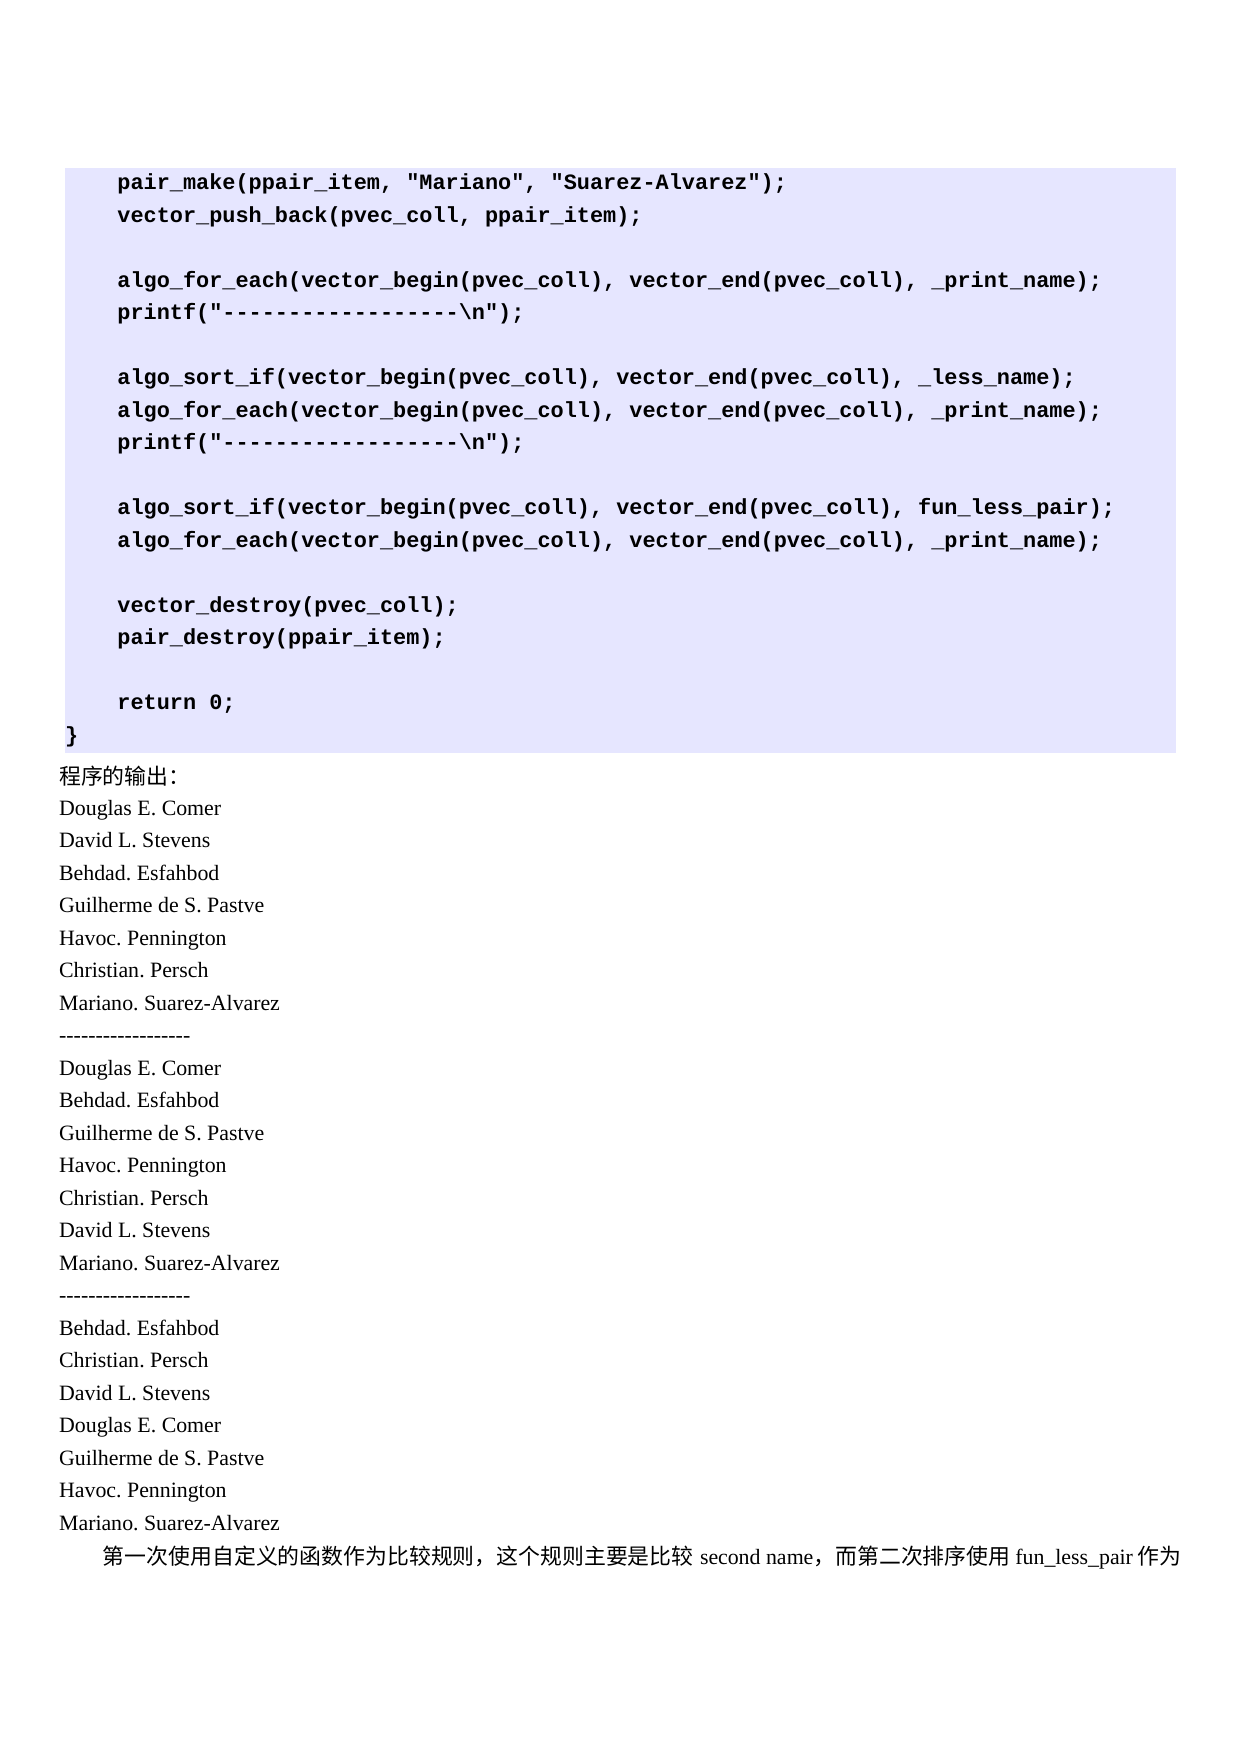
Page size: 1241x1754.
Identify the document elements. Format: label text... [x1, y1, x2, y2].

text Mariano. Suarez-Alvarez [59, 1506, 1181, 1538]
text Havoc. Pennington [59, 1148, 1181, 1181]
text Mariano. Suarez-Alvarez [59, 1246, 1181, 1278]
text ------------------ [59, 1018, 1181, 1051]
text David L. Stevens [59, 1213, 1181, 1246]
text Douglas E. Comer [59, 1051, 1181, 1083]
text Christian. Persch [59, 953, 1181, 986]
text Douglas E. Comer [59, 791, 1181, 823]
text 程序的输出： [59, 760, 1181, 791]
text Guilherme de S. Pastve [59, 888, 1181, 921]
text Douglas E. Comer [59, 1408, 1181, 1441]
text Behdad. Esfahbod [59, 1083, 1181, 1116]
text Christian. Persch [59, 1181, 1181, 1213]
text Guilherme de S. Pastve [59, 1116, 1181, 1148]
text David L. Stevens [59, 1376, 1181, 1408]
text Havoc. Pennington [59, 1473, 1181, 1506]
text Behdad. Esfahbod [59, 1311, 1181, 1343]
text Guilherme de S. Pastve [59, 1441, 1181, 1473]
text Mariano. Suarez-Alvarez [59, 986, 1181, 1018]
table_header pair_make(ppair_item, "Mariano", "Suarez-Alvarez"); vector_push_back(pvec_coll, ppair_item); algo_for_each(vector_begin(pvec_coll), vector_end(pvec_coll), _print_name); printf("------------------\n"); algo_sort_if(vector_begin(pvec_coll), vector_end(pvec_coll), _less_name); algo_for_each(vector_begin(pvec_coll), vector_end(pvec_coll), _print_name); printf("------------------\n"); algo_sort_if(vector_begin(pvec_coll), vector_end(pvec_coll), fun_less_pair); algo_for_each(vector_begin(pvec_coll), vector_end(pvec_coll), _print_name); vector_destroy(pvec_coll); pair_destroy(ppair_item); return 0; } [60, 163, 1181, 758]
text Havoc. Pennington [59, 921, 1181, 953]
text Christian. Persch [59, 1343, 1181, 1376]
text Behdad. Esfahbod [59, 856, 1181, 888]
text David L. Stevens [59, 823, 1181, 856]
text 第一次使用自定义的函数作为比较规则，这个规则主要是比较second name，而第二次排序使用fun_less_pair作为 [59, 1538, 1181, 1571]
text ------------------ [59, 1278, 1181, 1311]
